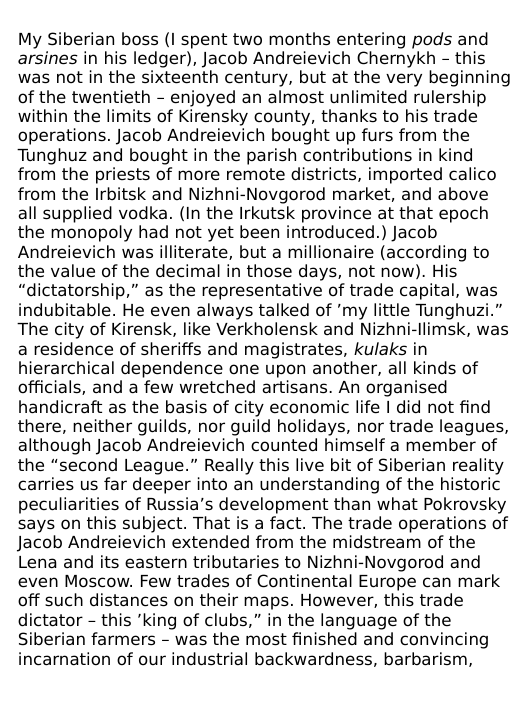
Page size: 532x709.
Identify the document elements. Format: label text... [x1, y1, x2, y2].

text My Siberian boss (I spent two months entering pods and arsines in his ledger), Jacob Andreievich Chernykh – this was not in the sixteenth century, but at the very beginning of the twentieth – enjoyed an almost unlimited rulership within the limits of Kirensky county, thanks to his trade operations. Jacob Andreievich bought up furs from the Tunghuz and bought in the parish contributions in kind from the priests of more remote districts, imported calico from the Irbitsk and Nizhni-Novgorod market, and above all supplied vodka. (In the Irkutsk province at that epoch the monopoly had not yet been introduced.) Jacob Andreievich was illiterate, but a millionaire (according to the value of the decimal in those days, not now). His “dictatorship,” as the representative of trade capital, was indubitable. He even always talked of ’my little Tunghuzi.” The city of Kirensk, like Verkholensk and Nizhni-Ilimsk, was a residence of sheriffs and magistrates, kulaks in hierarchical dependence one upon another, all kinds of officials, and a few wretched artisans. An organised handicraft as the basis of city economic life I did not find there, neither guilds, nor guild holidays, nor trade leagues, although Jacob Andreievich counted himself a member of the “second League.” Really this live bit of Siberian reality carries us far deeper into an understanding of the historic peculiarities of Russia’s development than what Pokrovsky says on this subject. That is a fact. The trade operations of Jacob Andreievich extended from the midstream of the Lena and its eastern tributaries to Nizhni-Novgorod and even Moscow. Few trades of Continental Europe can mark off such distances on their maps. However, this trade dictator – this ’king of clubs,” in the language of the Siberian farmers – was the most finished and convincing incarnation of our industrial backwardness, barbarism, [18, 29, 514, 669]
